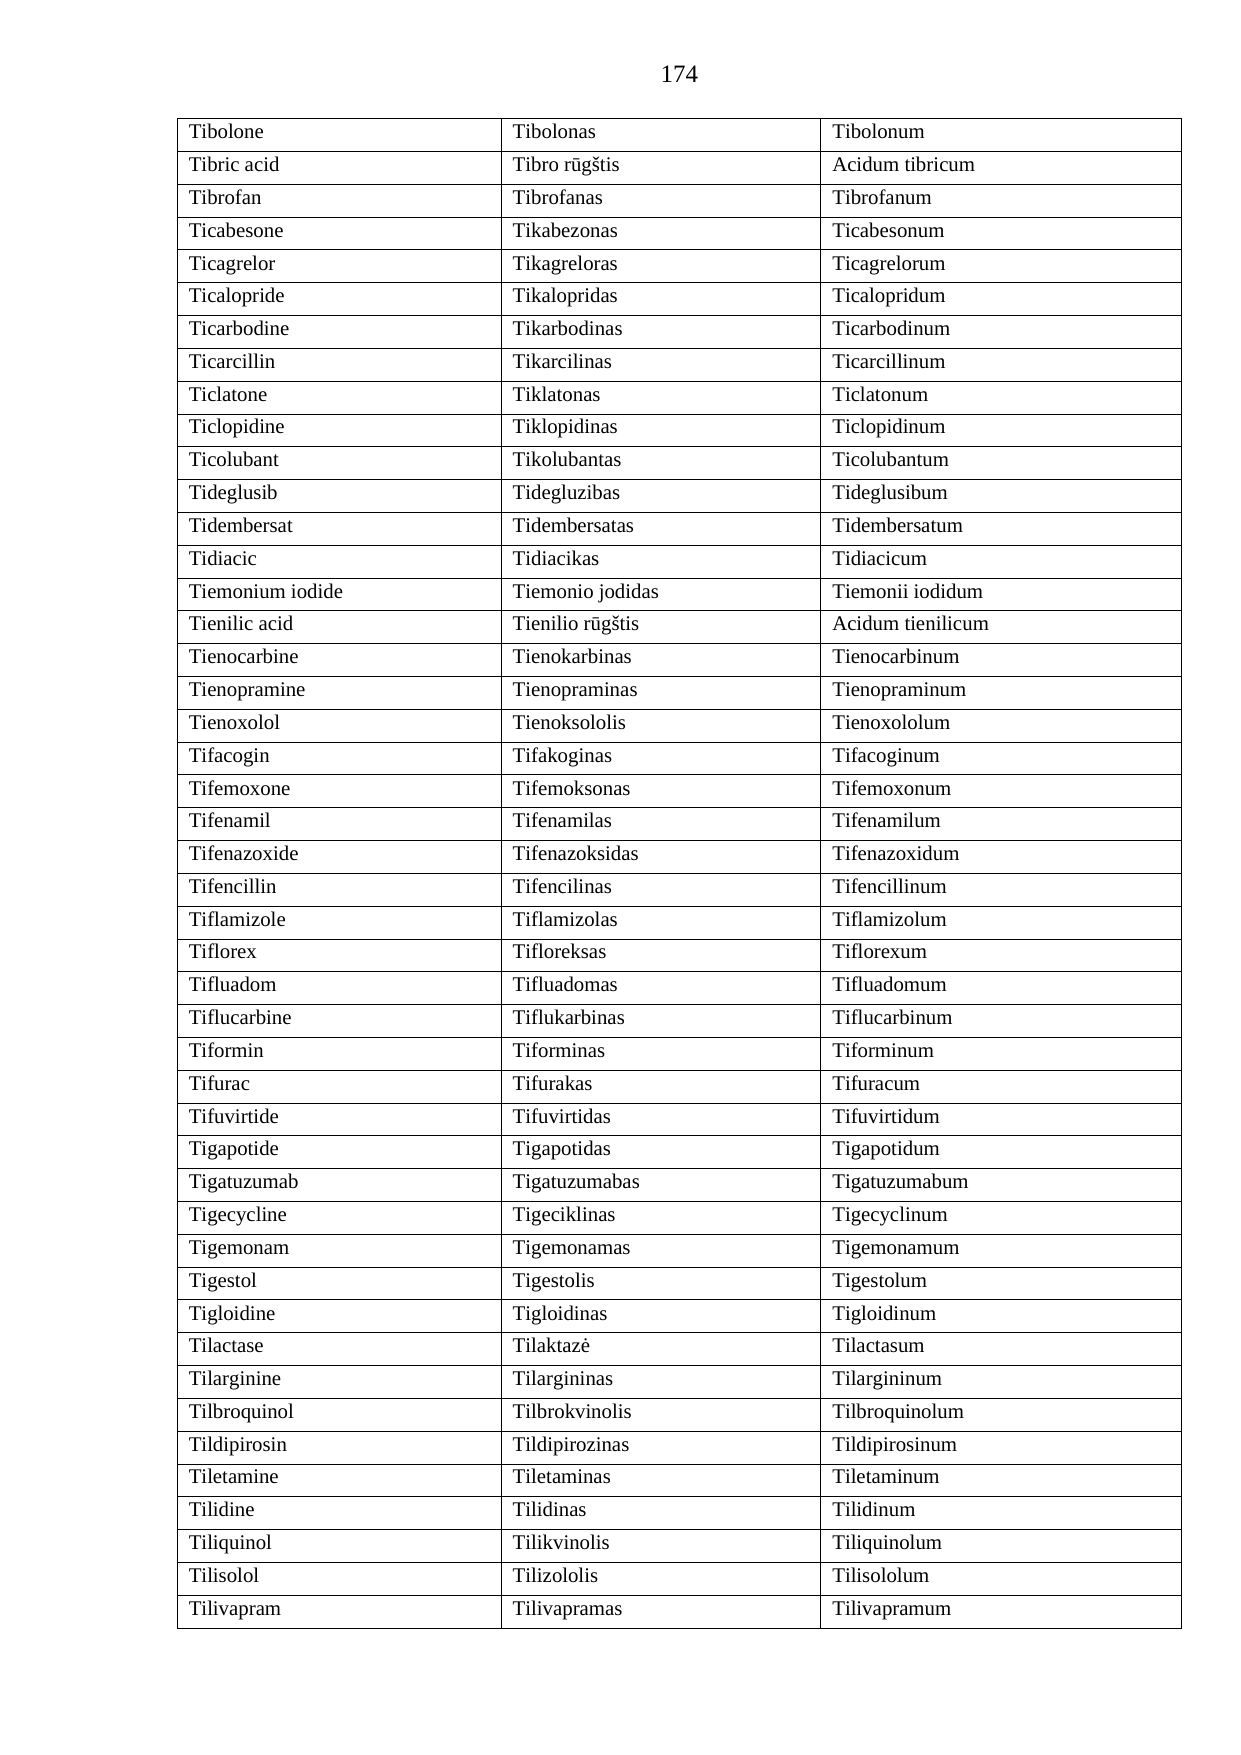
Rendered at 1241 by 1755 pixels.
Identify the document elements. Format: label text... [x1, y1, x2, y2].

table_cell Tifluadomas [502, 972, 820, 1004]
table_cell Tifacogin [178, 743, 501, 774]
table_cell Tibrofanas [502, 185, 820, 217]
table_cell Tiflucarbinum [821, 1005, 1181, 1037]
table_cell Tilactase [178, 1333, 501, 1365]
table_cell Tigapotidum [821, 1136, 1181, 1168]
table_cell Ticlatonum [821, 382, 1181, 413]
table_cell Tikolubantas [502, 447, 820, 479]
table_cell Tiflucarbine [178, 1005, 501, 1037]
table_cell Tifuracum [821, 1071, 1181, 1102]
table_cell Tikabezonas [502, 218, 820, 249]
table_cell Tigemonamum [821, 1235, 1181, 1267]
table_cell Tifenamilas [502, 808, 820, 840]
table_cell Tilaktazė [502, 1333, 820, 1365]
table_cell Tiflorexum [821, 940, 1181, 971]
table_cell Tidembersatas [502, 513, 820, 545]
table_cell Ticalopridum [821, 283, 1181, 315]
table_cell Tiformin [178, 1038, 501, 1070]
table_cell Tienoxolol [178, 710, 501, 742]
table_cell Tilargininum [821, 1366, 1181, 1398]
table_cell Tidegluzibas [502, 480, 820, 512]
table_cell Tienopramine [178, 677, 501, 709]
table_cell Tiklopidinas [502, 415, 820, 446]
table_cell Tiemonium iodide [178, 579, 501, 610]
table_cell Ticlopidine [178, 415, 501, 446]
table_cell Tiliquinol [178, 1530, 501, 1562]
table_cell Tibolone [178, 119, 501, 151]
table_cell Tiflamizolas [502, 907, 820, 938]
table_cell Tifluadom [178, 972, 501, 1004]
table_cell Tifuvirtidum [821, 1104, 1181, 1135]
table_cell Tilbrokvinolis [502, 1399, 820, 1431]
table_cell Tigloidinas [502, 1300, 820, 1332]
table_cell Ticagrelor [178, 250, 501, 282]
table_cell Tigatuzumab [178, 1169, 501, 1201]
table_cell Tienopraminas [502, 677, 820, 709]
table_cell Tideglusibum [821, 480, 1181, 512]
table_cell Tifenamil [178, 808, 501, 840]
table_cell Tikarbodinas [502, 316, 820, 348]
table_cell Ticolubantum [821, 447, 1181, 479]
table_cell Tiklatonas [502, 382, 820, 413]
table_cell Tibric acid [178, 152, 501, 184]
table_cell Tienilio rūgštis [502, 611, 820, 643]
table_cell Tildipirozinas [502, 1432, 820, 1463]
table_cell Tifenazoxidum [821, 841, 1181, 873]
table_cell Tigatuzumabas [502, 1169, 820, 1201]
table_cell Tilizololis [502, 1563, 820, 1595]
table_cell Ticarcillinum [821, 349, 1181, 381]
table_cell Tigestolum [821, 1268, 1181, 1299]
table_cell Tifurakas [502, 1071, 820, 1102]
table_cell Tilidinum [821, 1497, 1181, 1529]
table_cell Tikagreloras [502, 250, 820, 282]
table_cell Tigeciklinas [502, 1202, 820, 1234]
table_cell Ticarbodine [178, 316, 501, 348]
table_cell Tilikvinolis [502, 1530, 820, 1562]
table_cell Tienopraminum [821, 677, 1181, 709]
table_cell Tigestolis [502, 1268, 820, 1299]
table_cell Tigecycline [178, 1202, 501, 1234]
table_cell Tilidinas [502, 1497, 820, 1529]
table_cell Tiflukarbinas [502, 1005, 820, 1037]
table_cell Tifloreksas [502, 940, 820, 971]
table_cell Tigatuzumabum [821, 1169, 1181, 1201]
table_cell Tiflamizole [178, 907, 501, 938]
table_cell Tigecyclinum [821, 1202, 1181, 1234]
table_cell Tidiacic [178, 546, 501, 577]
table_cell Tifurac [178, 1071, 501, 1102]
table_cell Tilivapram [178, 1596, 501, 1627]
table_cell Tikalopridas [502, 283, 820, 315]
table_cell Ticlatone [178, 382, 501, 413]
table_cell Tifenazoksidas [502, 841, 820, 873]
table_cell Tienocarbine [178, 644, 501, 676]
table_cell Tiflorex [178, 940, 501, 971]
table_cell Tifencillin [178, 874, 501, 906]
table_cell Tibolonum [821, 119, 1181, 151]
table_cell Tienokarbinas [502, 644, 820, 676]
table_cell Tienoxololum [821, 710, 1181, 742]
table_cell Ticagrelorum [821, 250, 1181, 282]
table_cell Tikarcilinas [502, 349, 820, 381]
table_cell Tidembersatum [821, 513, 1181, 545]
table_cell Tienocarbinum [821, 644, 1181, 676]
table_cell Tilisolol [178, 1563, 501, 1595]
table_cell Tifakoginas [502, 743, 820, 774]
table_cell Tidembersat [178, 513, 501, 545]
table_cell Tigloidinum [821, 1300, 1181, 1332]
table_cell Ticarbodinum [821, 316, 1181, 348]
table_cell Tibrofanum [821, 185, 1181, 217]
table_cell Tifuvirtide [178, 1104, 501, 1135]
table_cell Tigemonamas [502, 1235, 820, 1267]
table_cell Ticarcillin [178, 349, 501, 381]
table_cell Tibolonas [502, 119, 820, 151]
table_cell Tibro rūgštis [502, 152, 820, 184]
table_cell Tifuvirtidas [502, 1104, 820, 1135]
table_cell Tigapotide [178, 1136, 501, 1168]
table_cell Tigemonam [178, 1235, 501, 1267]
table_cell Tiletaminas [502, 1465, 820, 1496]
table_cell Tibrofan [178, 185, 501, 217]
table_cell Tiliquinolum [821, 1530, 1181, 1562]
table_cell Tienilic acid [178, 611, 501, 643]
table_cell Tiletamine [178, 1465, 501, 1496]
table_cell Tifluadomum [821, 972, 1181, 1004]
table_cell Tildipirosinum [821, 1432, 1181, 1463]
table_cell Tiemonii iodidum [821, 579, 1181, 610]
table_cell Tidiacicum [821, 546, 1181, 577]
table_cell Ticolubant [178, 447, 501, 479]
table_cell Ticalopride [178, 283, 501, 315]
table_cell Tigloidine [178, 1300, 501, 1332]
table_cell Tifencilinas [502, 874, 820, 906]
table_cell Tildipirosin [178, 1432, 501, 1463]
table_cell Tidiacikas [502, 546, 820, 577]
table_cell Tilidine [178, 1497, 501, 1529]
table_cell Tifemoxone [178, 775, 501, 807]
table_cell Tilarginine [178, 1366, 501, 1398]
table_cell Tifacoginum [821, 743, 1181, 774]
table_cell Tifemoksonas [502, 775, 820, 807]
table_cell Tiemonio jodidas [502, 579, 820, 610]
table_cell Tilbroquinolum [821, 1399, 1181, 1431]
table_cell Tilisololum [821, 1563, 1181, 1595]
table_cell Tigestol [178, 1268, 501, 1299]
table_cell Tifencillinum [821, 874, 1181, 906]
table_cell Tilivapramas [502, 1596, 820, 1627]
table_cell Tifenamilum [821, 808, 1181, 840]
table_cell Tienoksololis [502, 710, 820, 742]
table_cell Tiforminum [821, 1038, 1181, 1070]
table_cell Ticabesone [178, 218, 501, 249]
table_cell Tilbroquinol [178, 1399, 501, 1431]
table_cell Tiletaminum [821, 1465, 1181, 1496]
table_cell Tilactasum [821, 1333, 1181, 1365]
table_cell Ticabesonum [821, 218, 1181, 249]
table_cell Ticlopidinum [821, 415, 1181, 446]
table_cell Acidum tienilicum [821, 611, 1181, 643]
table_cell Tilivapramum [821, 1596, 1181, 1627]
table_cell Tifenazoxide [178, 841, 501, 873]
table_cell Tiforminas [502, 1038, 820, 1070]
table_cell Tilargininas [502, 1366, 820, 1398]
table_cell Tiflamizolum [821, 907, 1181, 938]
table_cell Tigapotidas [502, 1136, 820, 1168]
table_cell Tifemoxonum [821, 775, 1181, 807]
table_cell Tideglusib [178, 480, 501, 512]
table_cell Acidum tibricum [821, 152, 1181, 184]
